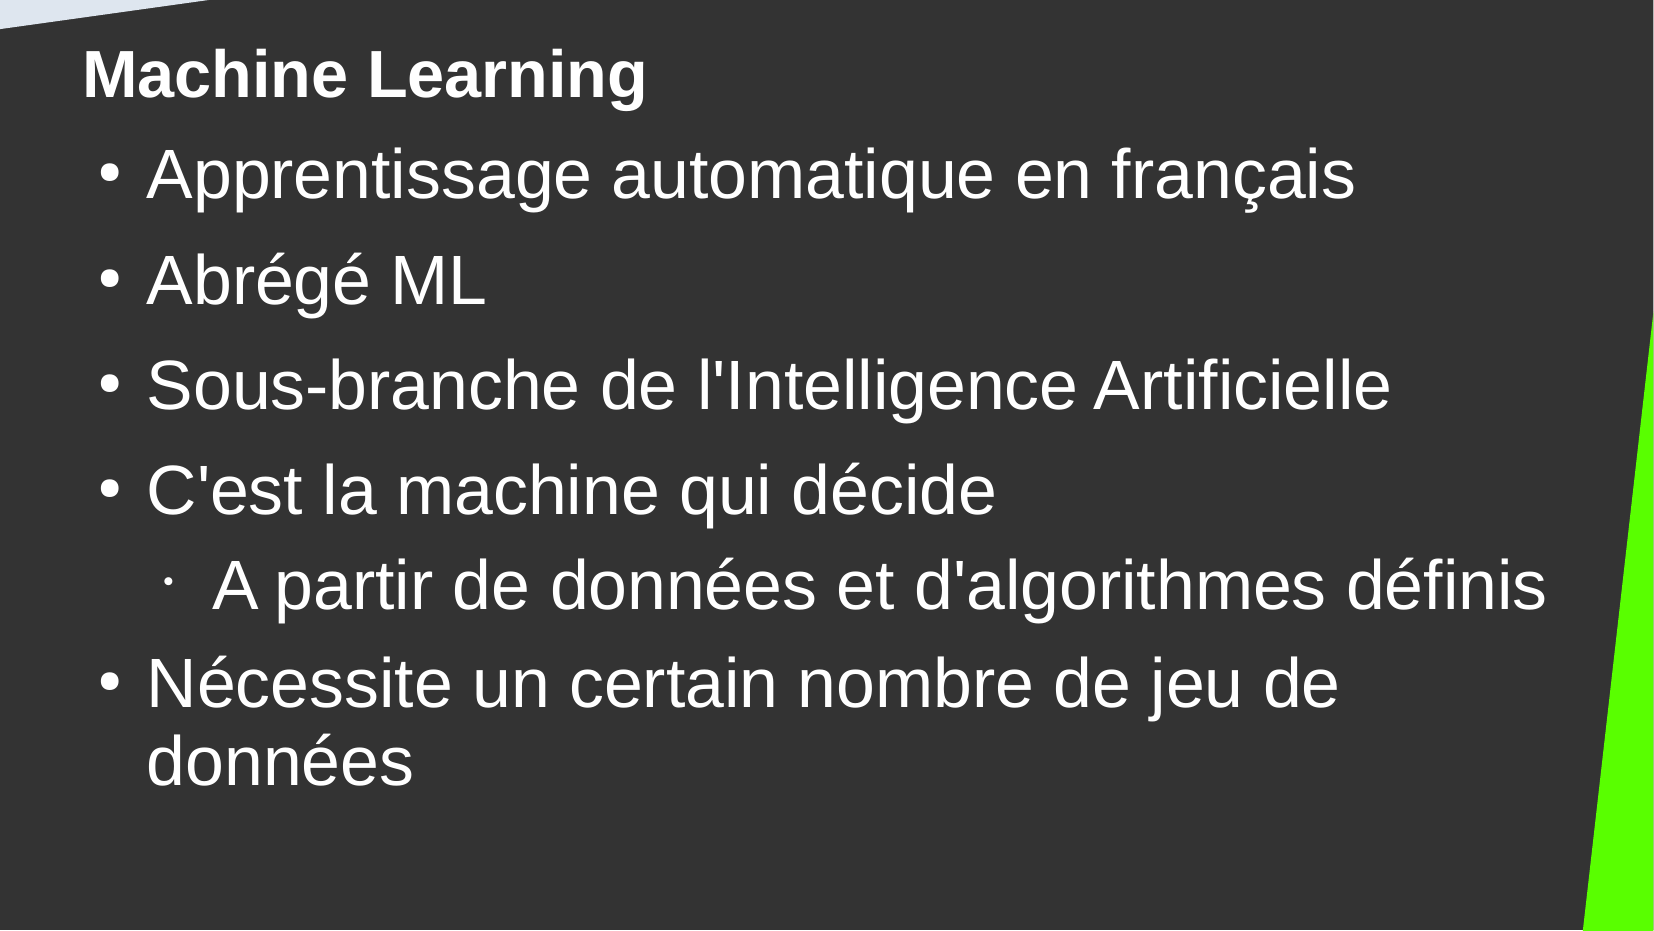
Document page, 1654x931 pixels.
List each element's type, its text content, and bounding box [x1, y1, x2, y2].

text_box [1582, 306, 1654, 931]
text_box [0, 0, 209, 30]
list Apprentissage automatique en français Abrégé ML Sous-branche de l'Intelligence Artificielle C'est la machine qui décide A partir de données et d'algorithmes définis Nécessite un certain nombre de jeu de données [80, 135, 1560, 816]
title Machine Learning [82, 37, 1571, 115]
